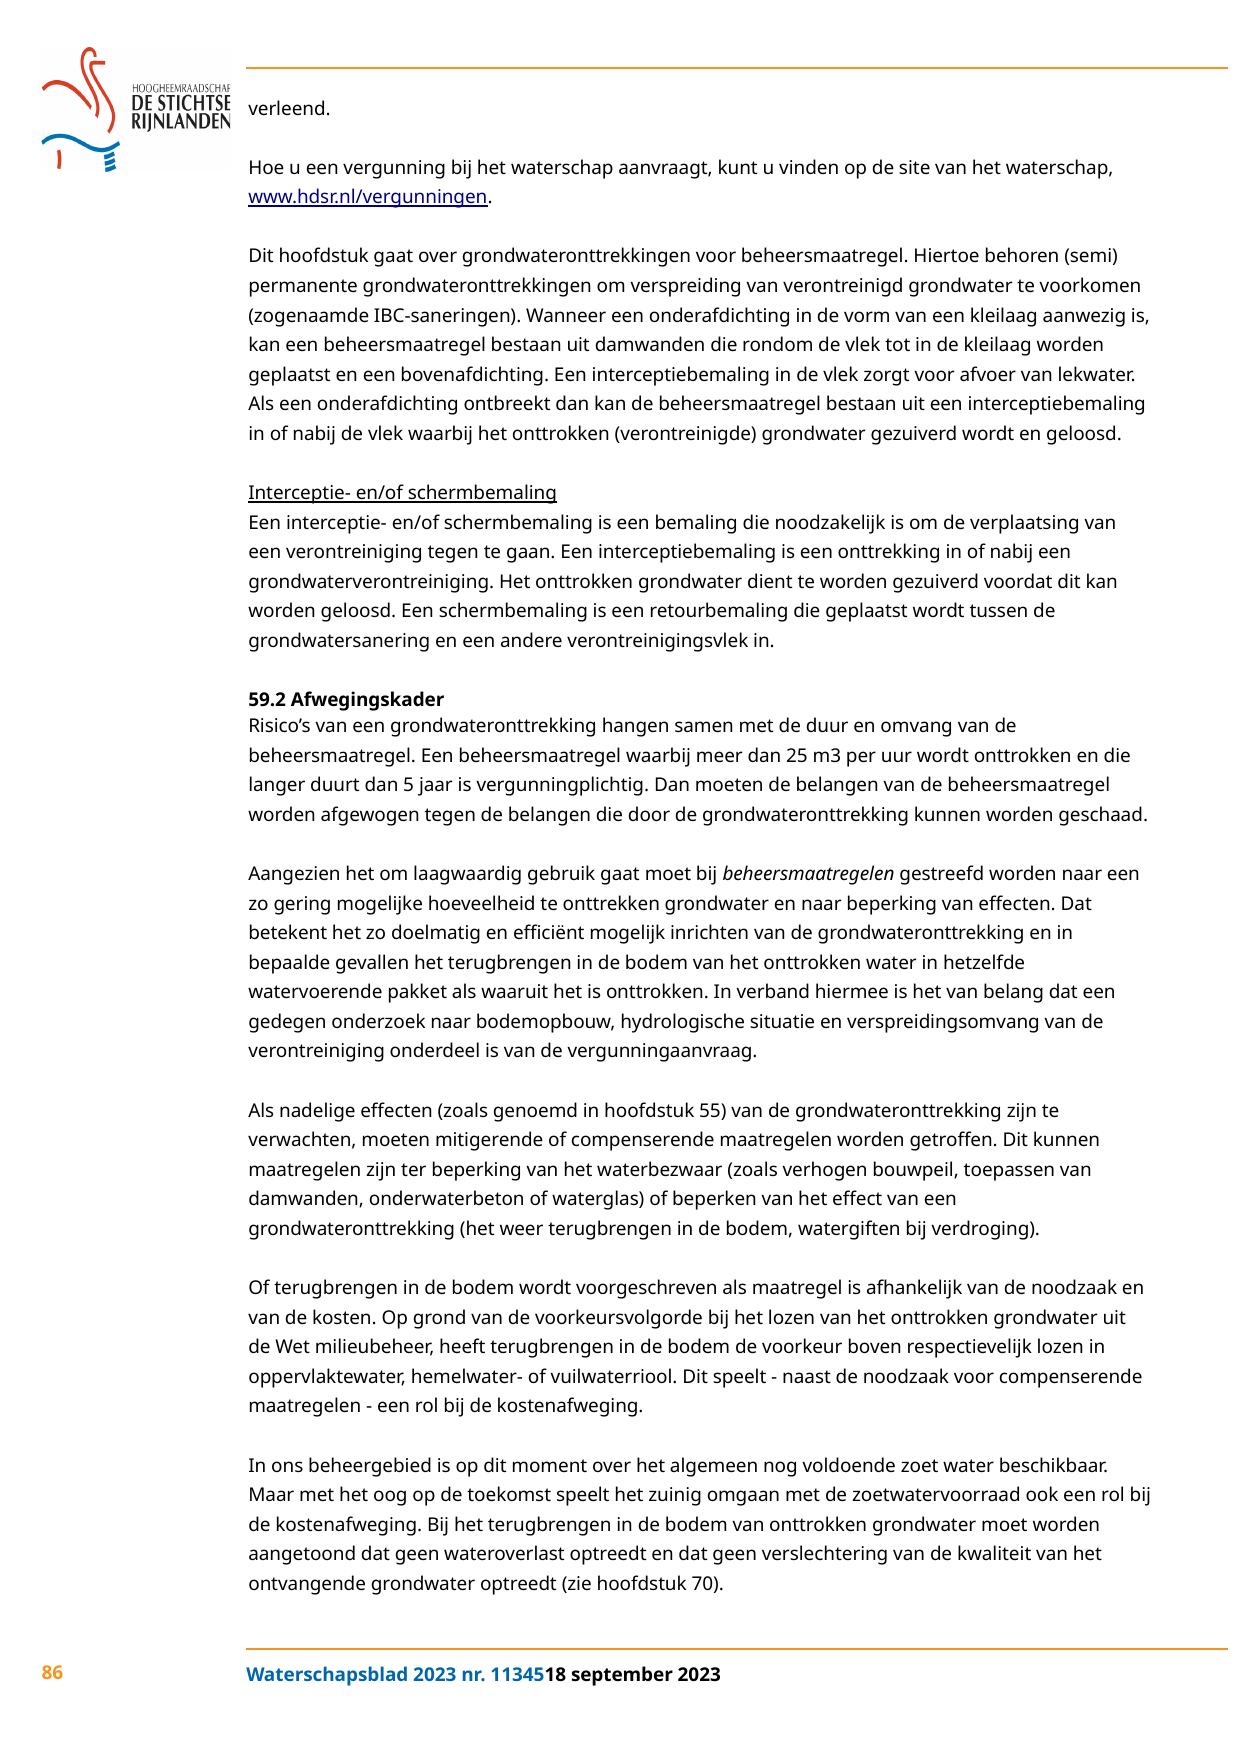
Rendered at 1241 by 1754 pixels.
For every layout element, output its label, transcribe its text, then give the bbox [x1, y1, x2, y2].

text Dit hoofdstuk gaat over grondwateronttrekkingen voor beheersmaatregel. Hiertoe behoren (semi) permanente grondwateronttrekkingen om verspreiding van verontreinigd grondwater te voorkomen (zogenaamde IBC-saneringen). Wanneer een onderafdichting in de vorm van een kleilaag aanwezig is, kan een beheersmaatregel bestaan uit damwanden die rondom de vlek tot in de kleilaag worden geplaatst en een bovenafdichting. Een interceptiebemaling in de vlek zorgt voor afvoer van lekwater. Als een onderafdichting ontbreekt dan kan de beheersmaatregel bestaan uit een interceptiebemaling in of nabij de vlek waarbij het onttrokken (verontreinigde) grondwater gezuiverd wordt en geloosd. [248, 243, 1152, 446]
text In ons beheergebied is op dit moment over het algemeen nog voldoende zoet water beschikbaar. Maar met het oog op de toekomst speelt het zuinig omgaan met de zoetwatervoorraad ook een rol bij de kostenafweging. Bij het terugbrengen in de bodem van onttrokken grondwater moet worden aangetoond dat geen wateroverlast optreedt en dat geen verslechtering van de kwaliteit van het ontvangende grondwater optreedt (zie hoofdstuk 70). [248, 1452, 1152, 1596]
text verleend. [248, 95, 1152, 121]
text Of terugbrengen in de bodem wordt voorgeschreven als maatregel is afhankelijk van de noodzaak en van de kosten. Op grond van de voorkeursvolgorde bij het lozen van het onttrokken grondwater uit de Wet milieubeheer, heeft terugbrengen in de bodem de voorkeur boven respectievelijk lozen in oppervlaktewater, hemelwater- of vuilwaterriool. Dit speelt - naast de noodzaak voor compenserende maatregelen - een rol bij de kostenafweging. [248, 1274, 1152, 1418]
text Aangezien het om laagwaardig gebruik gaat moet bij beheersmaatregelen gestreefd worden naar een zo gering mogelijke hoeveelheid te onttrekken grondwater en naar beperking van effecten. Dat betekent het zo doelmatig en efficiënt mogelijk inrichten van de grondwateronttrekking en in bepaalde gevallen het terugbrengen in de bodem van het onttrokken water in hetzelfde watervoerende pakket als waaruit het is onttrokken. In verband hiermee is het van belang dat een gedegen onderzoek naar bodemopbouw, hydrologische situatie en verspreidingsomvang van de verontreiniging onderdeel is van de vergunningaanvraag. [248, 860, 1152, 1063]
text Hoe u een vergunning bij het waterschap aanvraagt, kunt u vinden op de site van het waterschap, www.hdsr.nl/vergunningen. [248, 154, 1152, 209]
text 59.2 Afwegingskader [248, 686, 1152, 712]
text Als nadelige effecten (zoals genoemd in hoofdstuk 55) van de grondwateronttrekking zijn te verwachten, moeten mitigerende of compenserende maatregelen worden getroffen. Dit kunnen maatregelen zijn ter beperking van het waterbezwaar (zoals verhogen bouwpeil, toepassen van damwanden, onderwaterbeton of waterglas) of beperken van het effect van een grondwateronttrekking (het weer terugbrengen in de bodem, watergiften bij verdroging). [248, 1097, 1152, 1241]
text Een interceptie- en/of schermbemaling is een bemaling die noodzakelijk is om de verplaatsing van een verontreiniging tegen te gaan. Een interceptiebemaling is een onttrekking in of nabij een grondwaterverontreiniging. Het onttrokken grondwater dient te worden gezuiverd voordat dit kan worden geloosd. Een schermbemaling is een retourbemaling die geplaatst wordt tussen de grondwatersanering en een andere verontreinigingsvlek in. [248, 509, 1152, 653]
text Interceptie- en/of schermbemaling [248, 479, 1152, 505]
picture [41, 47, 231, 172]
text Risico’s van een grondwateronttrekking hangen samen met de duur en omvang van de beheersmaatregel. Een beheersmaatregel waarbij meer dan 25 m3 per uur wordt onttrokken en die langer duurt dan 5 jaar is vergunningplichtig. Dan moeten de belangen van de beheersmaatregel worden afgewogen tegen de belangen die door de grondwateronttrekking kunnen worden geschaad. [248, 712, 1152, 827]
